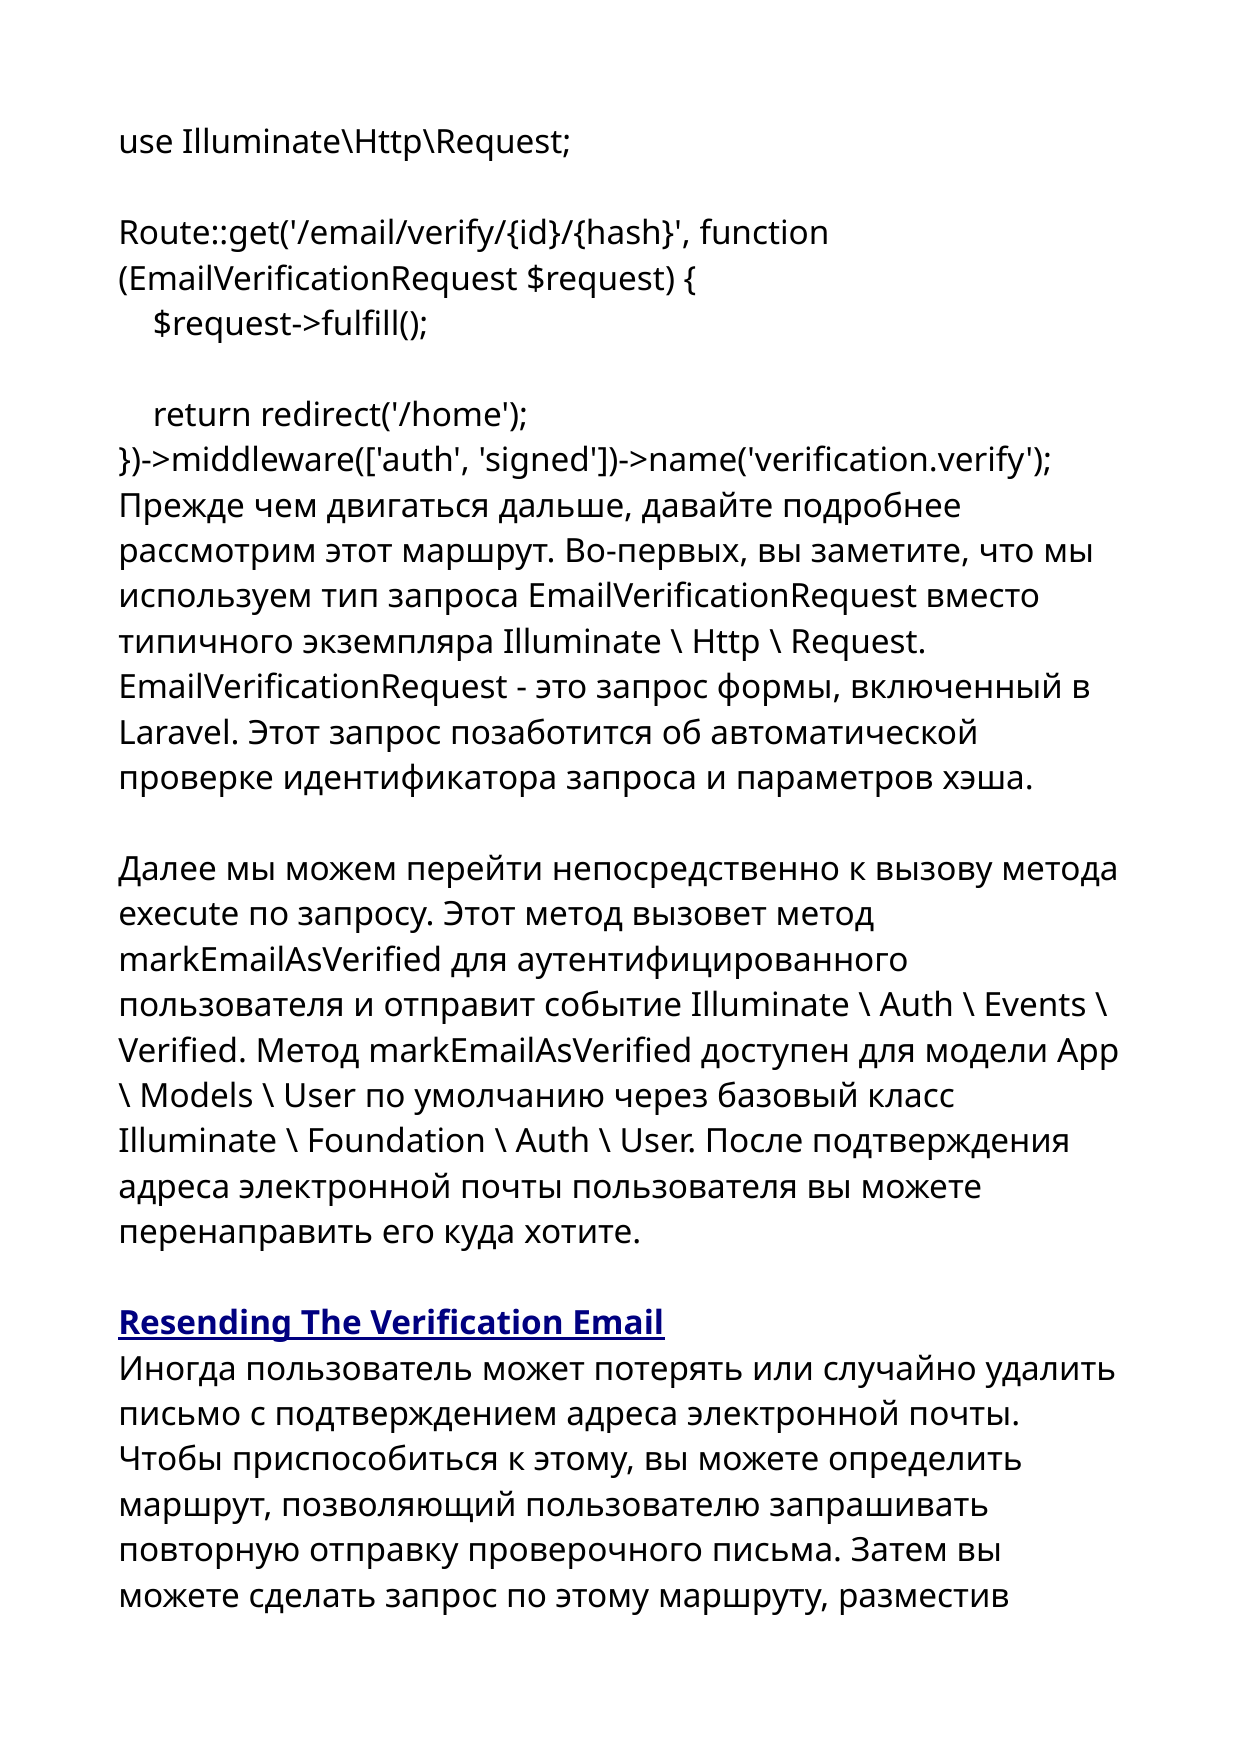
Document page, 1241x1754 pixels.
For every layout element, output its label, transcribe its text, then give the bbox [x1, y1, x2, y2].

text Прежде чем двигаться дальше, давайте подробнее рассмотрим этот маршрут. Во-первых, вы заметите, что мы используем тип запроса EmailVerificationRequest вместо типичного экземпляра Illuminate \ Http \ Request. EmailVerificationRequest - это запрос формы, включенный в Laravel. Этот запрос позаботится об автоматической проверке идентификатора запроса и параметров хэша. Далее мы можем перейти непосредственно к вызову метода execute по запросу. Этот метод вызовет метод markEmailAsVerified для аутентифицированного пользователя и отправит событие Illuminate \ Auth \ Events \ Verified. Метод markEmailAsVerified доступен для модели App \ Models \ User по умолчанию через базовый класс Illuminate \ Foundation \ Auth \ User. После подтверждения адреса электронной почты пользователя вы можете перенаправить его куда хотите. [118, 481, 1122, 1253]
text Иногда пользователь может потерять или случайно удалить письмо с подтверждением адреса электронной почты. Чтобы приспособиться к этому, вы можете определить маршрут, позволяющий пользователю запрашивать повторную отправку проверочного письма. Затем вы можете сделать запрос по этому маршруту, разместив [118, 1344, 1122, 1617]
text return redirect('/home'); [118, 391, 1122, 436]
text Route::get('/email/verify/{id}/{hash}', function (EmailVerificationRequest $request) { [118, 209, 1122, 300]
subtitle Resending The Verification Email [118, 1299, 1122, 1344]
text })->middleware(['auth', 'signed'])->name('verification.verify'); [118, 436, 1122, 481]
text $request->fulfill(); [118, 300, 1122, 345]
text use Illuminate\Http\Request; [118, 118, 1122, 163]
